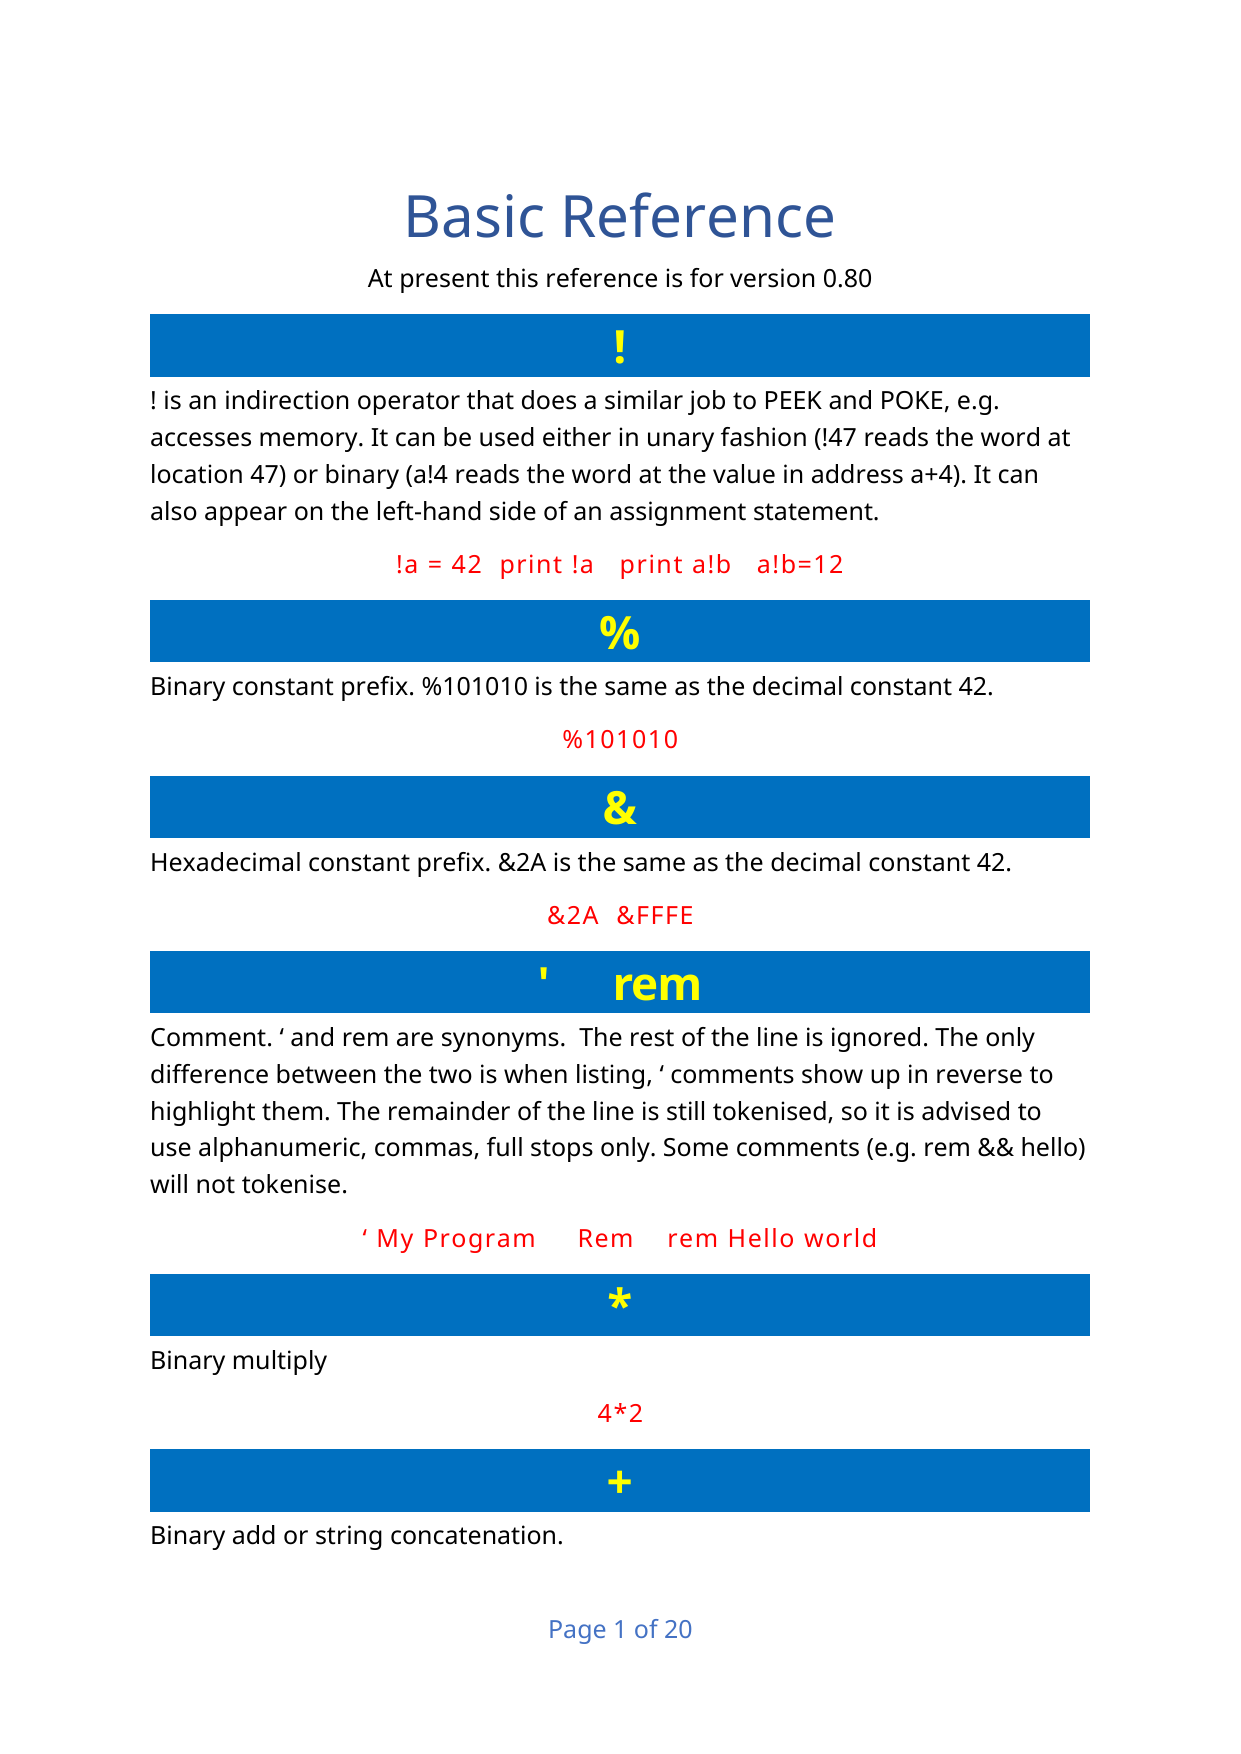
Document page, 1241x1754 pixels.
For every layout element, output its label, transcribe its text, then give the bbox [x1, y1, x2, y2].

subtitle %101010 [150, 722, 1090, 756]
subtitle !a = 42 print !a print a!b a!b=12 [150, 547, 1090, 581]
subtitle 4*2 [150, 1396, 1090, 1430]
text Binary multiply [150, 1342, 1090, 1376]
subtitle ‘ My Program Rem rem Hello world [150, 1220, 1090, 1254]
text At present this reference is for version 0.80 [150, 261, 1090, 295]
title + [150, 1449, 1090, 1512]
subtitle Basic Reference [150, 175, 1090, 254]
text Binary add or string concatenation. [150, 1518, 1090, 1552]
subtitle &2A &FFFE [150, 898, 1090, 932]
title ' rem [150, 951, 1090, 1013]
title ! [150, 314, 1090, 377]
title & [150, 776, 1090, 838]
title * [150, 1274, 1090, 1336]
title % [150, 600, 1090, 662]
text Comment. ‘ and rem are synonyms. The rest of the line is ignored. The only difference between the two is when listing, ‘ comments show up in reverse to highlight them. The remainder of the line is still tokenised, so it is advised to use alphanumeric, commas, full stops only. Some comments (e.g. rem && hello) will not tokenise. [150, 1020, 1090, 1201]
text Binary constant prefix. %101010 is the same as the decimal constant 42. [150, 669, 1090, 703]
text Hexadecimal constant prefix. &2A is the same as the decimal constant 42. [150, 844, 1090, 878]
text ! is an indirection operator that does a similar job to PEEK and POKE, e.g. accesses memory. It can be used either in unary fashion (!47 reads the word at location 47) or binary (a!4 reads the word at the value in address a+4). It can also appear on the left-hand side of an assignment statement. [150, 383, 1090, 527]
